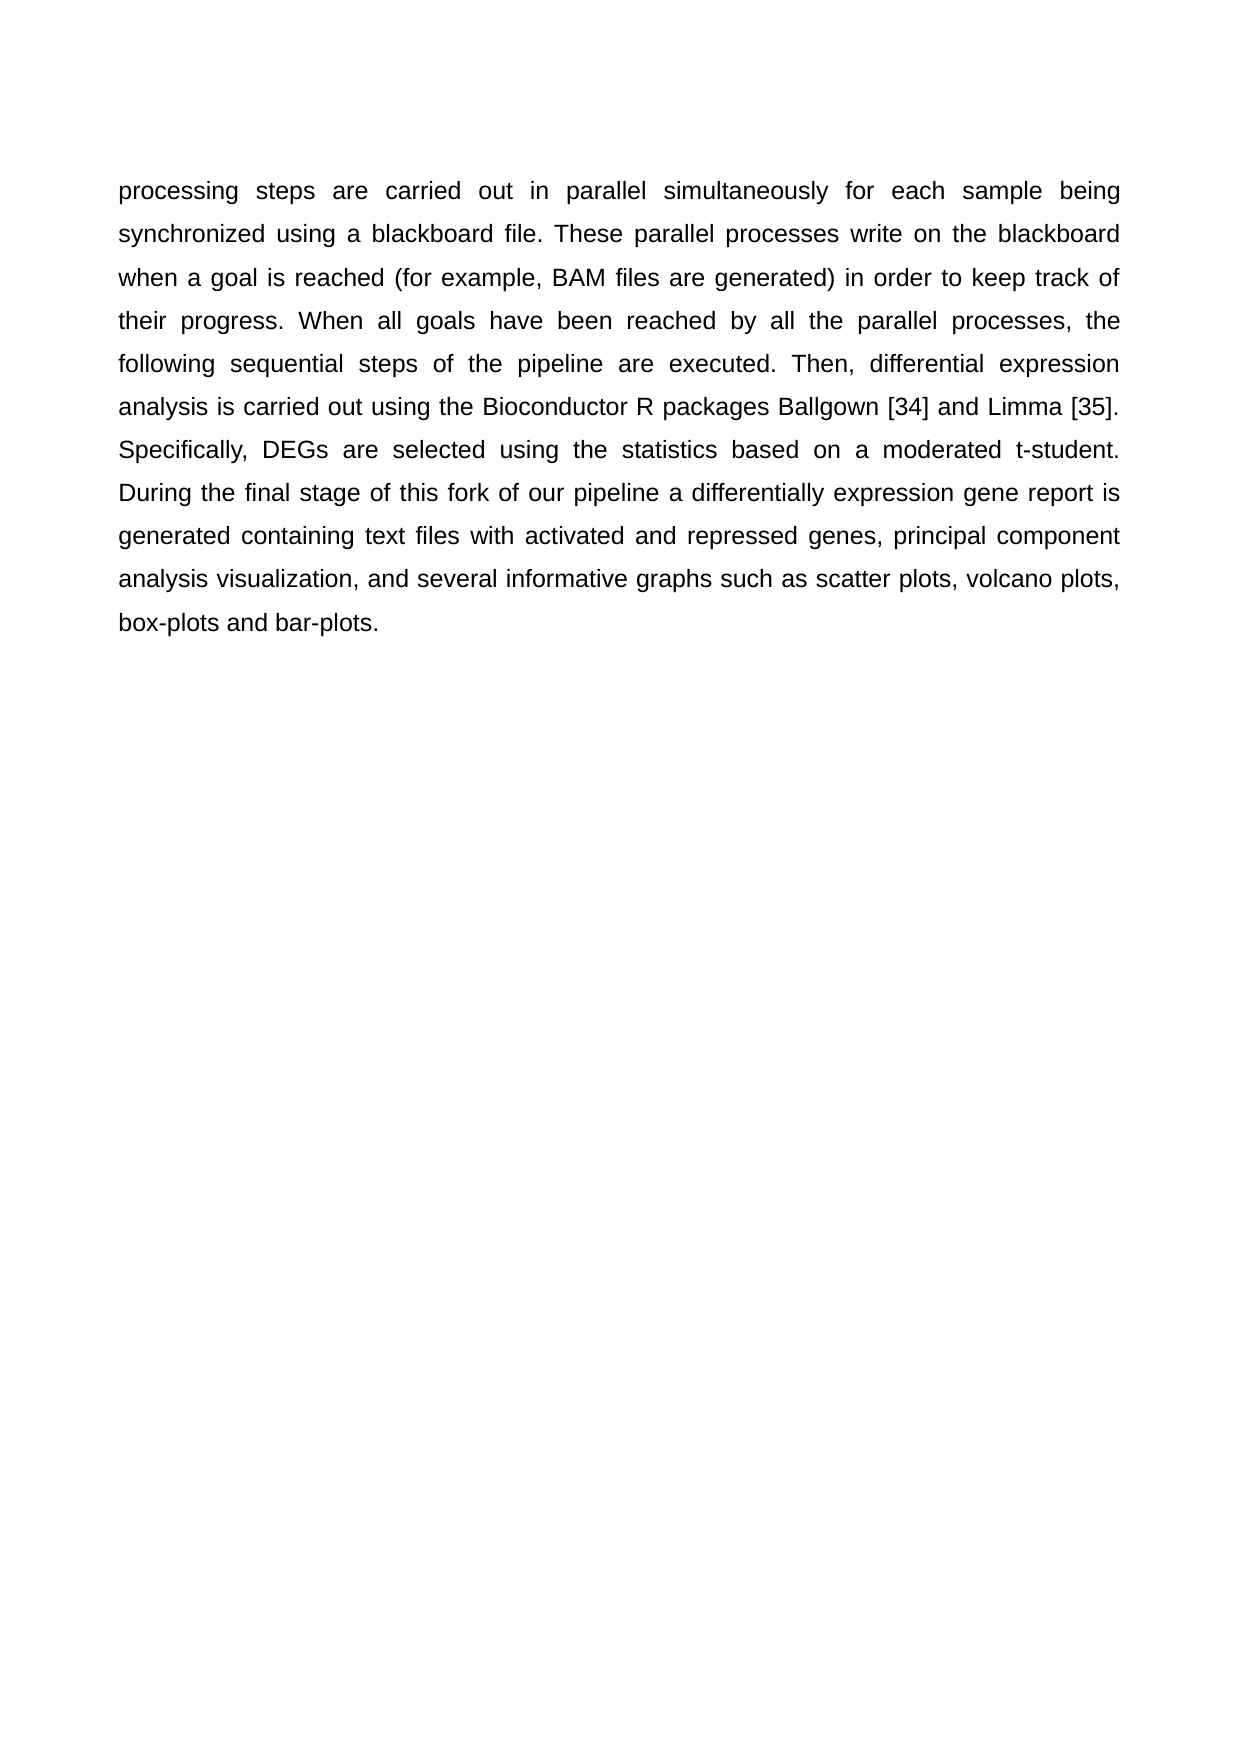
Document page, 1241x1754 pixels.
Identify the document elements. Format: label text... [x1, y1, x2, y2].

text processing steps are carried out in parallel simultaneously for each sample being synchronized using a blackboard file. These parallel processes write on the blackboard when a goal is reached (for example, BAM files are generated) in order to keep track of their progress. When all goals have been reached by all the parallel processes, the following sequential steps of the pipeline are executed. Then, differential expression analysis is carried out using the Bioconductor R packages Ballgown [34] and Limma [35]. Specifically, DEGs are selected using the statistics based on a moderated t-student. During the final stage of this fork of our pipeline a differentially expression gene report is generated containing text files with activated and repressed genes, principal component analysis visualization, and several informative graphs such as scatter plots, volcano plots, box-plots and bar-plots. [118, 176, 1122, 636]
